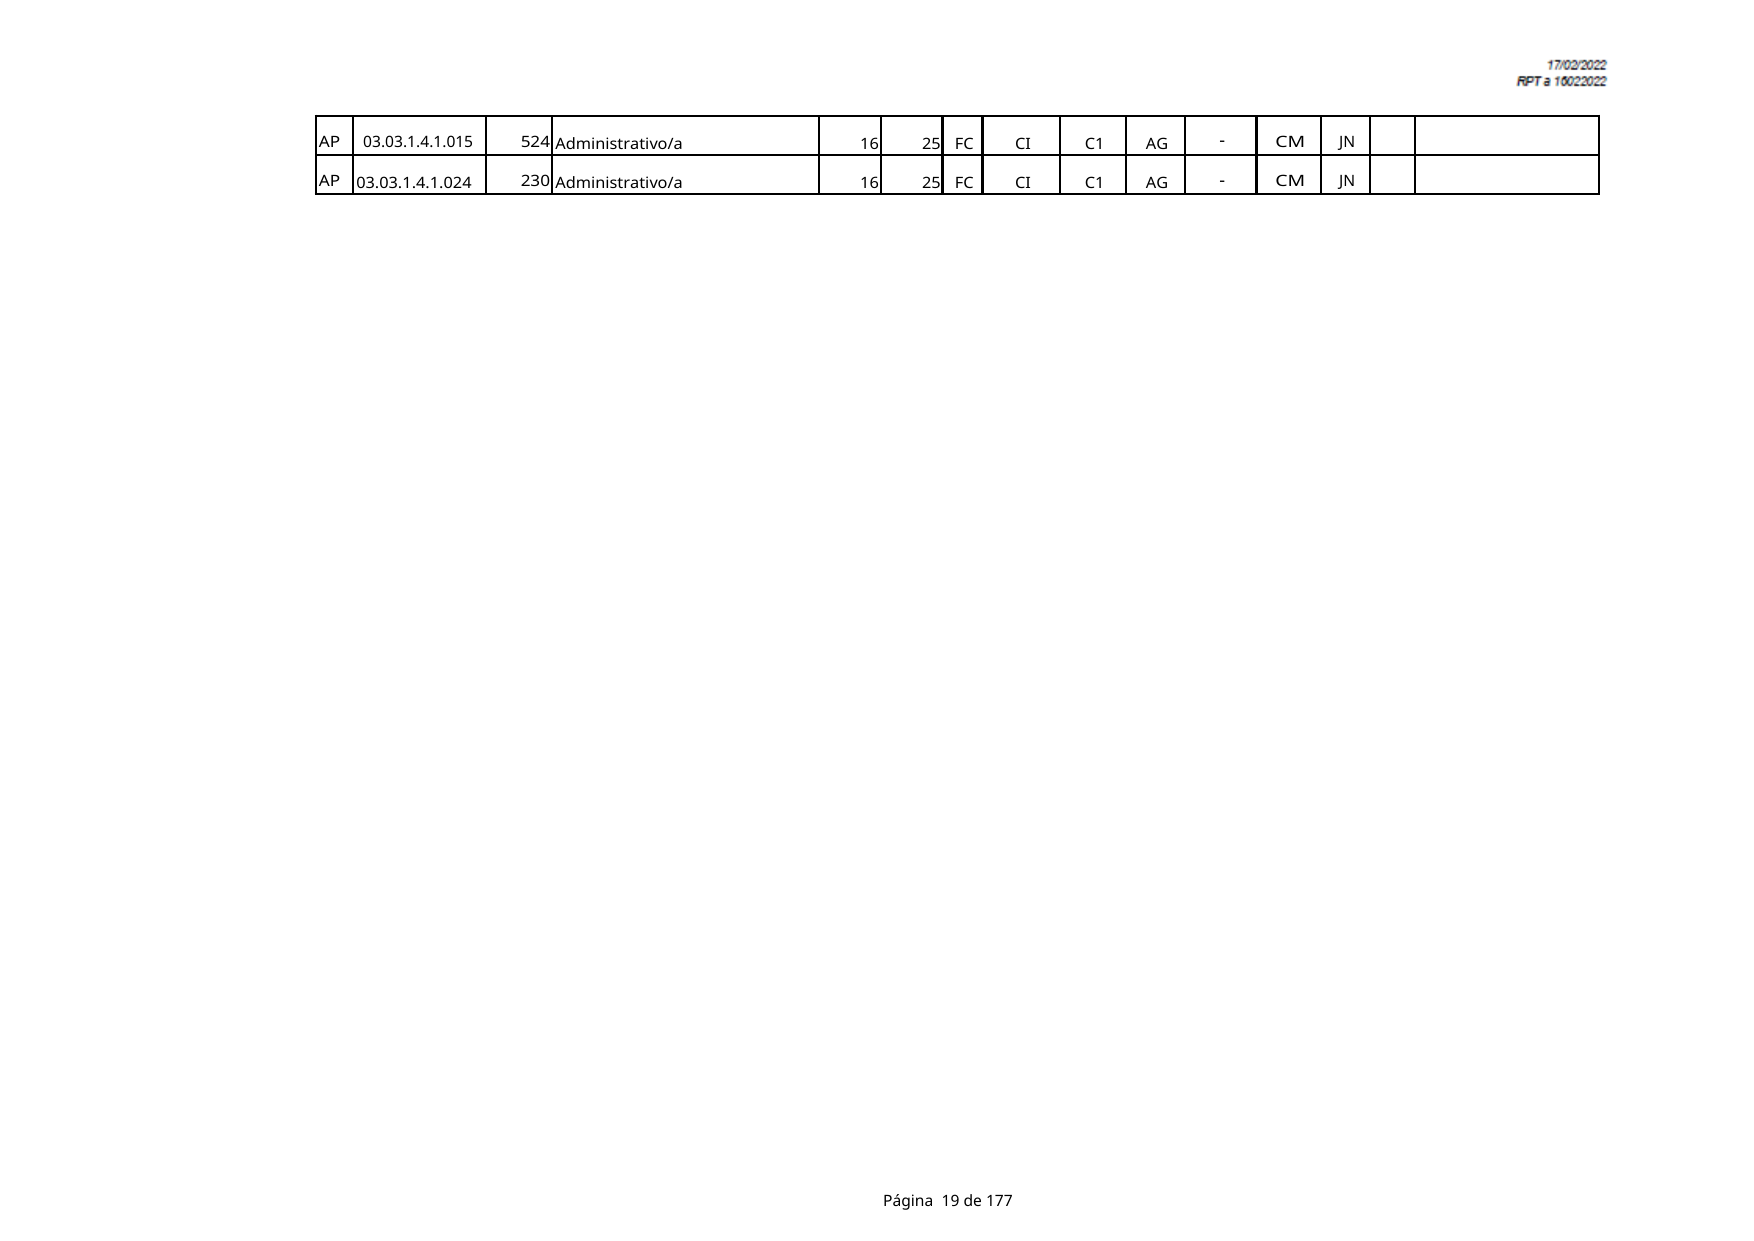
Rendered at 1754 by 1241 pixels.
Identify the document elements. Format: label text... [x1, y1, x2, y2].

picture [1515, 50, 1612, 96]
table_cell 25 [882, 156, 941, 193]
table_cell AG [1127, 117, 1184, 154]
table_cell CI [984, 117, 1059, 154]
table_cell JN [1322, 156, 1369, 193]
table_cell CM [1258, 156, 1320, 193]
table_cell [1416, 117, 1598, 154]
table_cell JN [1322, 117, 1369, 154]
table_cell 03.03.1.4.1.015 [354, 117, 485, 154]
table_cell 16 [820, 117, 880, 154]
table_cell Administrativo/a [553, 156, 818, 193]
table_cell 16 [820, 156, 880, 193]
table_cell FC [944, 117, 981, 154]
table_cell 25 [882, 117, 941, 154]
table_cell - [1186, 117, 1255, 154]
table_cell AG [1127, 156, 1184, 193]
table_cell [1416, 156, 1598, 193]
table_cell 230 [487, 156, 551, 193]
table_cell [1371, 117, 1414, 154]
table_cell C1 [1061, 117, 1125, 154]
table_cell 524 [487, 117, 551, 154]
table_cell - [1186, 156, 1255, 193]
table_cell CM [1258, 117, 1320, 154]
table_cell CI [984, 156, 1059, 193]
table_cell Administrativo/a [553, 117, 818, 154]
table_cell AP [317, 156, 352, 193]
table_cell 03.03.1.4.1.024 [354, 156, 485, 193]
table_cell AP [317, 117, 352, 154]
table_cell FC [944, 156, 981, 193]
table_cell C1 [1061, 156, 1125, 193]
table_cell [1371, 156, 1414, 193]
